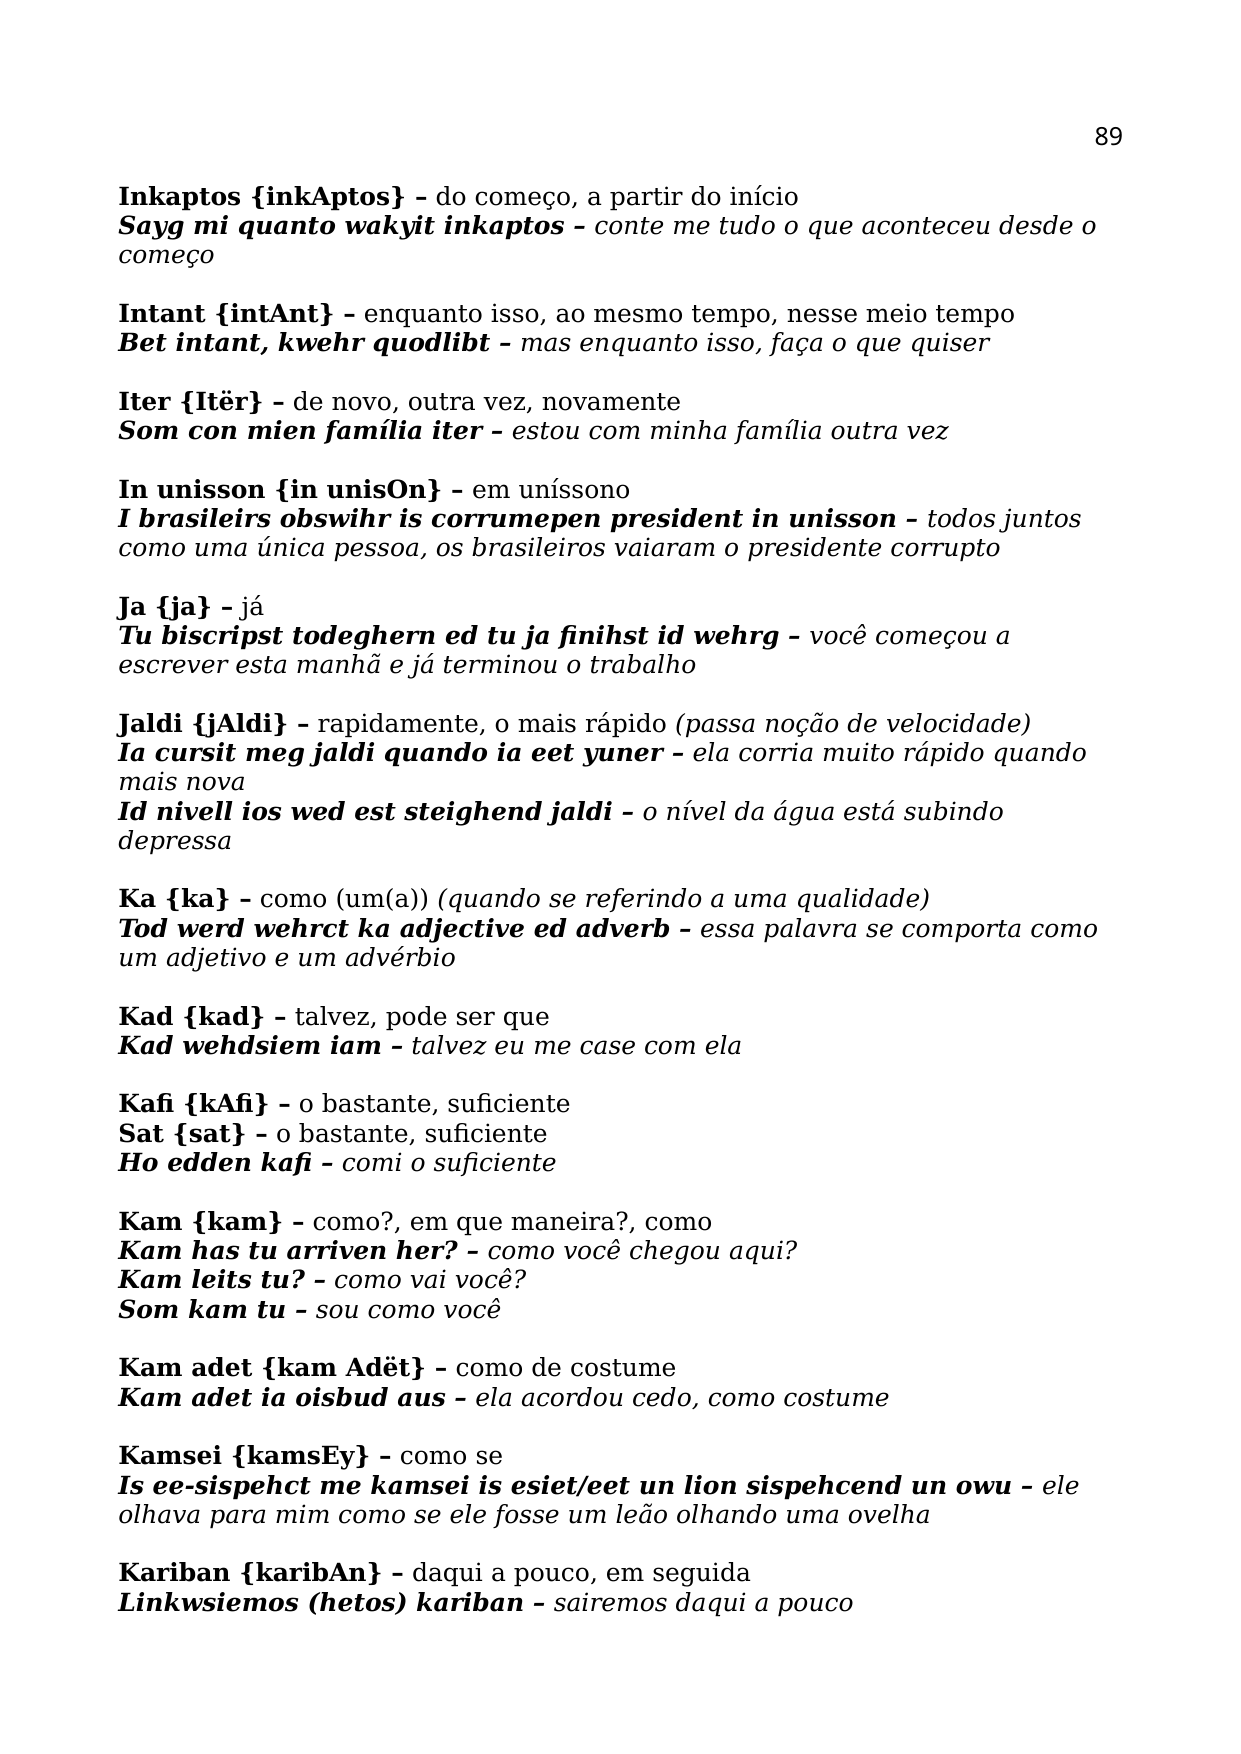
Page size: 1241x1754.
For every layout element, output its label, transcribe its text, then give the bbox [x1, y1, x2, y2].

text Iter {Itër} – de novo, outra vez, novamente [118, 387, 1123, 416]
text Kariban {karibAn} – daqui a pouco, em seguida [118, 1558, 1123, 1588]
text Kamsei {kamsEy} – como se [118, 1441, 1123, 1471]
text Is ee-sispehct me kamsei is esiet/eet un lion sispehcend un owu – ele olhava para mim como se ele fosse um leão olhando uma ovelha [118, 1471, 1123, 1529]
text Ja {ja} – já [118, 592, 1123, 621]
text In unisson {in unisOn} – em uníssono [118, 474, 1123, 504]
text Jaldi {jAldi} – rapidamente, o mais rápido (passa noção de velocidade) [118, 709, 1123, 738]
text Ka {ka} – como (um(a)) (quando se referindo a uma qualidade) [118, 884, 1123, 914]
text Id nivell ios wed est steighend jaldi – o nível da água está subindo depressa [118, 797, 1123, 855]
text Kafi {kAfi} – o bastante, suficiente [118, 1089, 1123, 1119]
text Bet intant, kwehr quodlibt – mas enquanto isso, faça o que quiser [118, 328, 1123, 357]
text Ia cursit meg jaldi quando ia eet yuner – ela corria muito rápido quando mais nova [118, 738, 1123, 797]
text Kad {kad} – talvez, pode ser que [118, 1001, 1123, 1031]
text Linkwsiemos (hetos) kariban – sairemos daqui a pouco [118, 1588, 1123, 1617]
text Tu biscripst todeghern ed tu ja finihst id wehrg – você começou a escrever esta manhã e já terminou o trabalho [118, 621, 1123, 679]
text Som kam tu – sou como você [118, 1295, 1123, 1324]
text I brasileirs obswihr is corrumepen president in unisson – todos juntos como uma única pessoa, os brasileiros vaiaram o presidente corrupto [118, 504, 1123, 562]
text Kam has tu arriven her? – como você chegou aqui? [118, 1236, 1123, 1265]
text Inkaptos {inkAptos} – do começo, a partir do início [118, 182, 1123, 211]
text Sat {sat} – o bastante, suficiente [118, 1119, 1123, 1148]
text Kam leits tu? – como vai você? [118, 1265, 1123, 1295]
text Sayg mi quanto wakyit inkaptos – conte me tudo o que aconteceu desde o começo [118, 211, 1123, 269]
text Tod werd wehrct ka adjective ed adverb – essa palavra se comporta como um adjetivo e um advérbio [118, 914, 1123, 972]
text Kam adet {kam Adët} – como de costume [118, 1353, 1123, 1383]
text Som con mien família iter – estou com minha família outra vez [118, 416, 1123, 445]
text Ho edden kafi – comi o suficiente [118, 1148, 1123, 1177]
text Intant {intAnt} – enquanto isso, ao mesmo tempo, nesse meio tempo [118, 299, 1123, 328]
text Kam adet ia oisbud aus – ela acordou cedo, como costume [118, 1383, 1123, 1412]
text Kad wehdsiem iam – talvez eu me case com ela [118, 1031, 1123, 1060]
text Kam {kam} – como?, em que maneira?, como [118, 1207, 1123, 1236]
